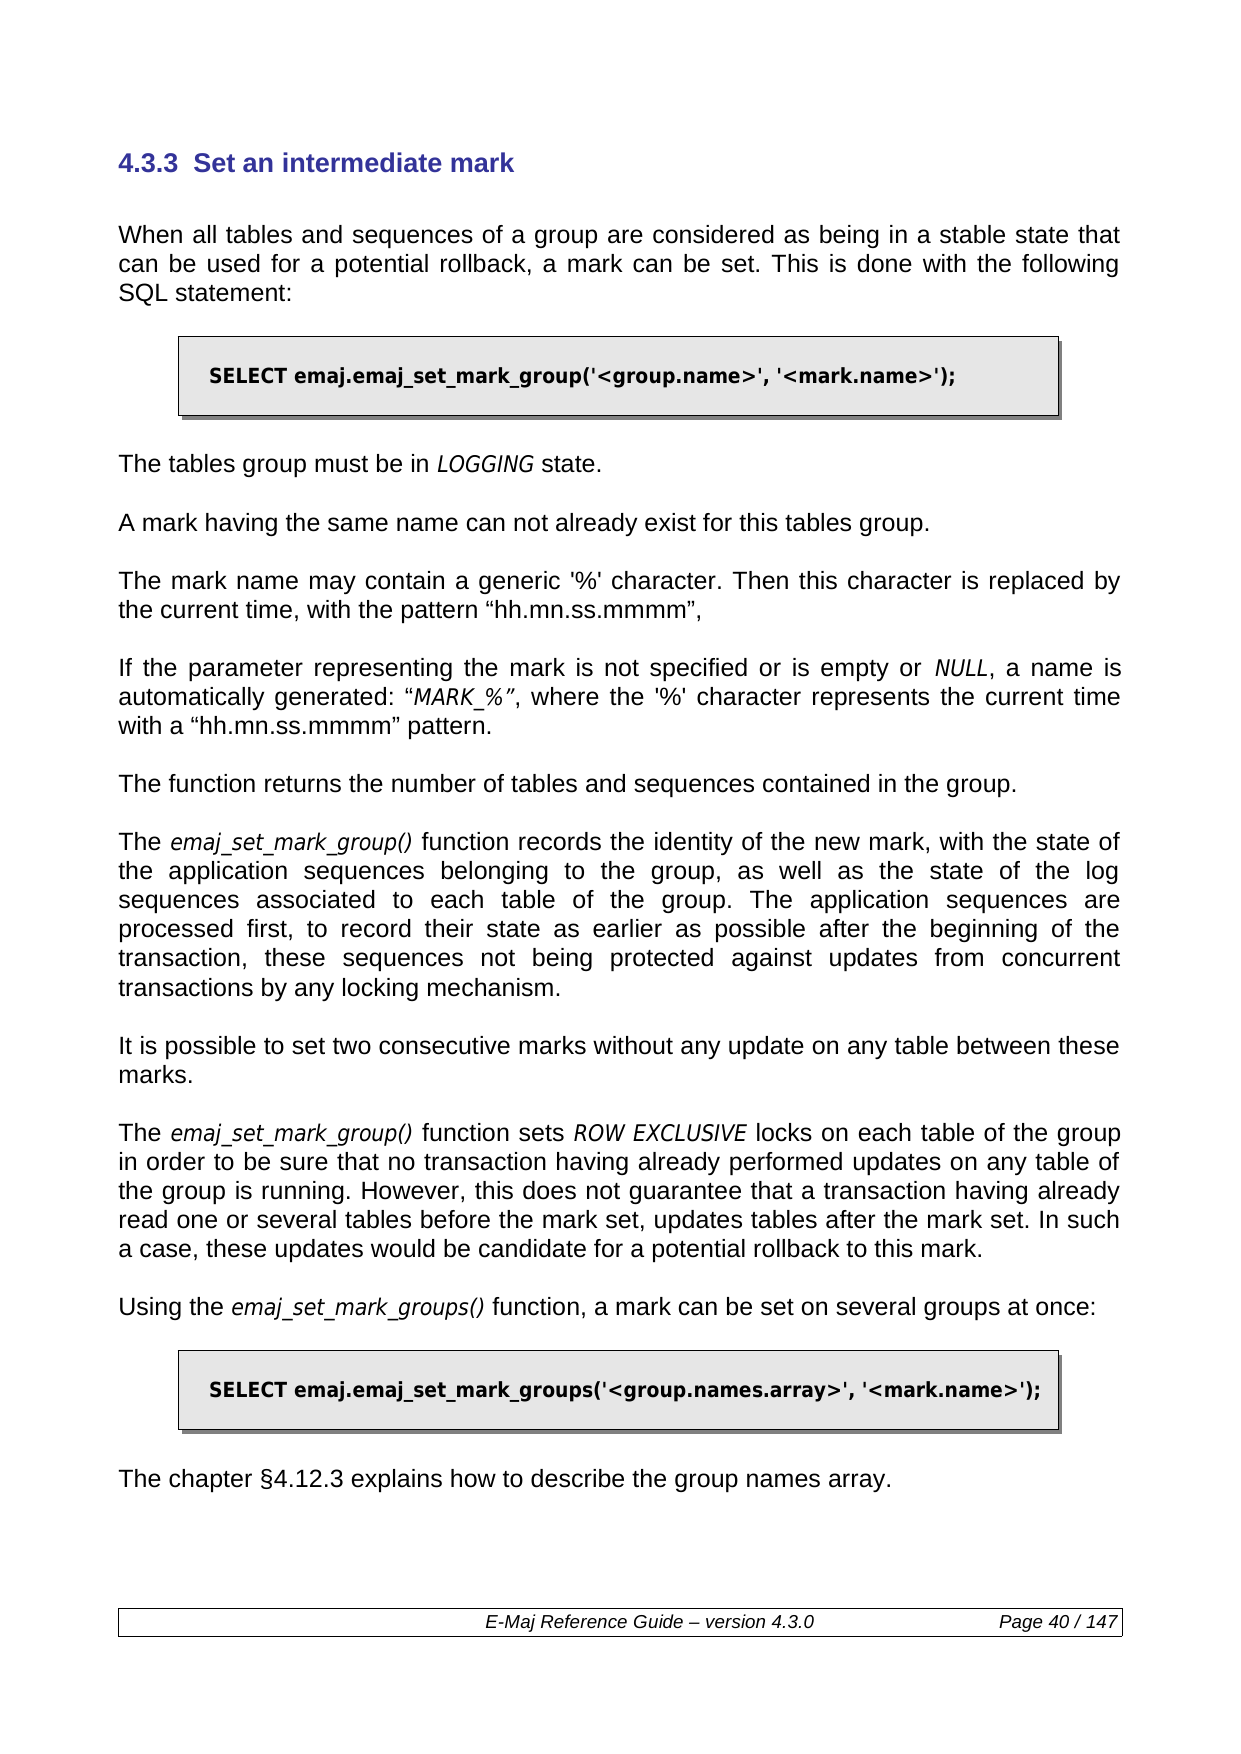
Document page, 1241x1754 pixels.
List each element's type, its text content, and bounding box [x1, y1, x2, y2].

text The tables group must be in LOGGING state. [118, 449, 1122, 478]
text A mark having the same name can not already exist for this tables group. [118, 507, 1122, 536]
text The function returns the number of tables and sequences contained in the group. [118, 769, 1122, 798]
subtitle Set an intermediate mark [118, 147, 1122, 178]
text If the parameter representing the mark is not specified or is empty or NULL, a name is automatically generated: “MARK_%”, where the '%' character represents the current time with a “hh.mn.ss.mmmm” pattern. [118, 653, 1122, 740]
text When all tables and sequences of a group are considered as being in a stable state that can be used for a potential rollback, a mark can be set. This is done with the following SQL statement: [118, 220, 1122, 307]
text The mark name may contain a generic '%' character. Then this character is replaced by the current time, with the pattern “hh.mn.ss.mmmm”, [118, 566, 1122, 624]
text The emaj_set_mark_group() function sets ROW EXCLUSIVE locks on each table of the group in order to be sure that no transaction having already performed updates on any table of the group is running. However, this does not guarantee that a transaction having already read one or several tables before the mark set, updates tables after the mark set. In such a case, these updates would be candidate for a potential rollback to this mark. [118, 1118, 1122, 1263]
text SELECT emaj.emaj_set_mark_group('<group.name>', '<mark.name>'); [179, 361, 1058, 385]
text SELECT emaj.emaj_set_mark_groups('<group.names.array>', '<mark.name>'); [179, 1375, 1058, 1399]
text It is possible to set two consecutive marks without any update on any table between these marks. [118, 1031, 1122, 1089]
text The chapter §4.12.3 explains how to describe the group names array. [118, 1463, 1122, 1492]
text The emaj_set_mark_group() function records the identity of the new mark, with the state of the application sequences belonging to the group, as well as the state of the log sequences associated to each table of the group. The application sequences are processed first, to record their state as earlier as possible after the beginning of the transaction, these sequences not being protected against updates from concurrent transactions by any locking mechanism. [118, 827, 1122, 1001]
text Using the emaj_set_mark_groups() function, a mark can be set on several groups at once: [118, 1292, 1122, 1321]
